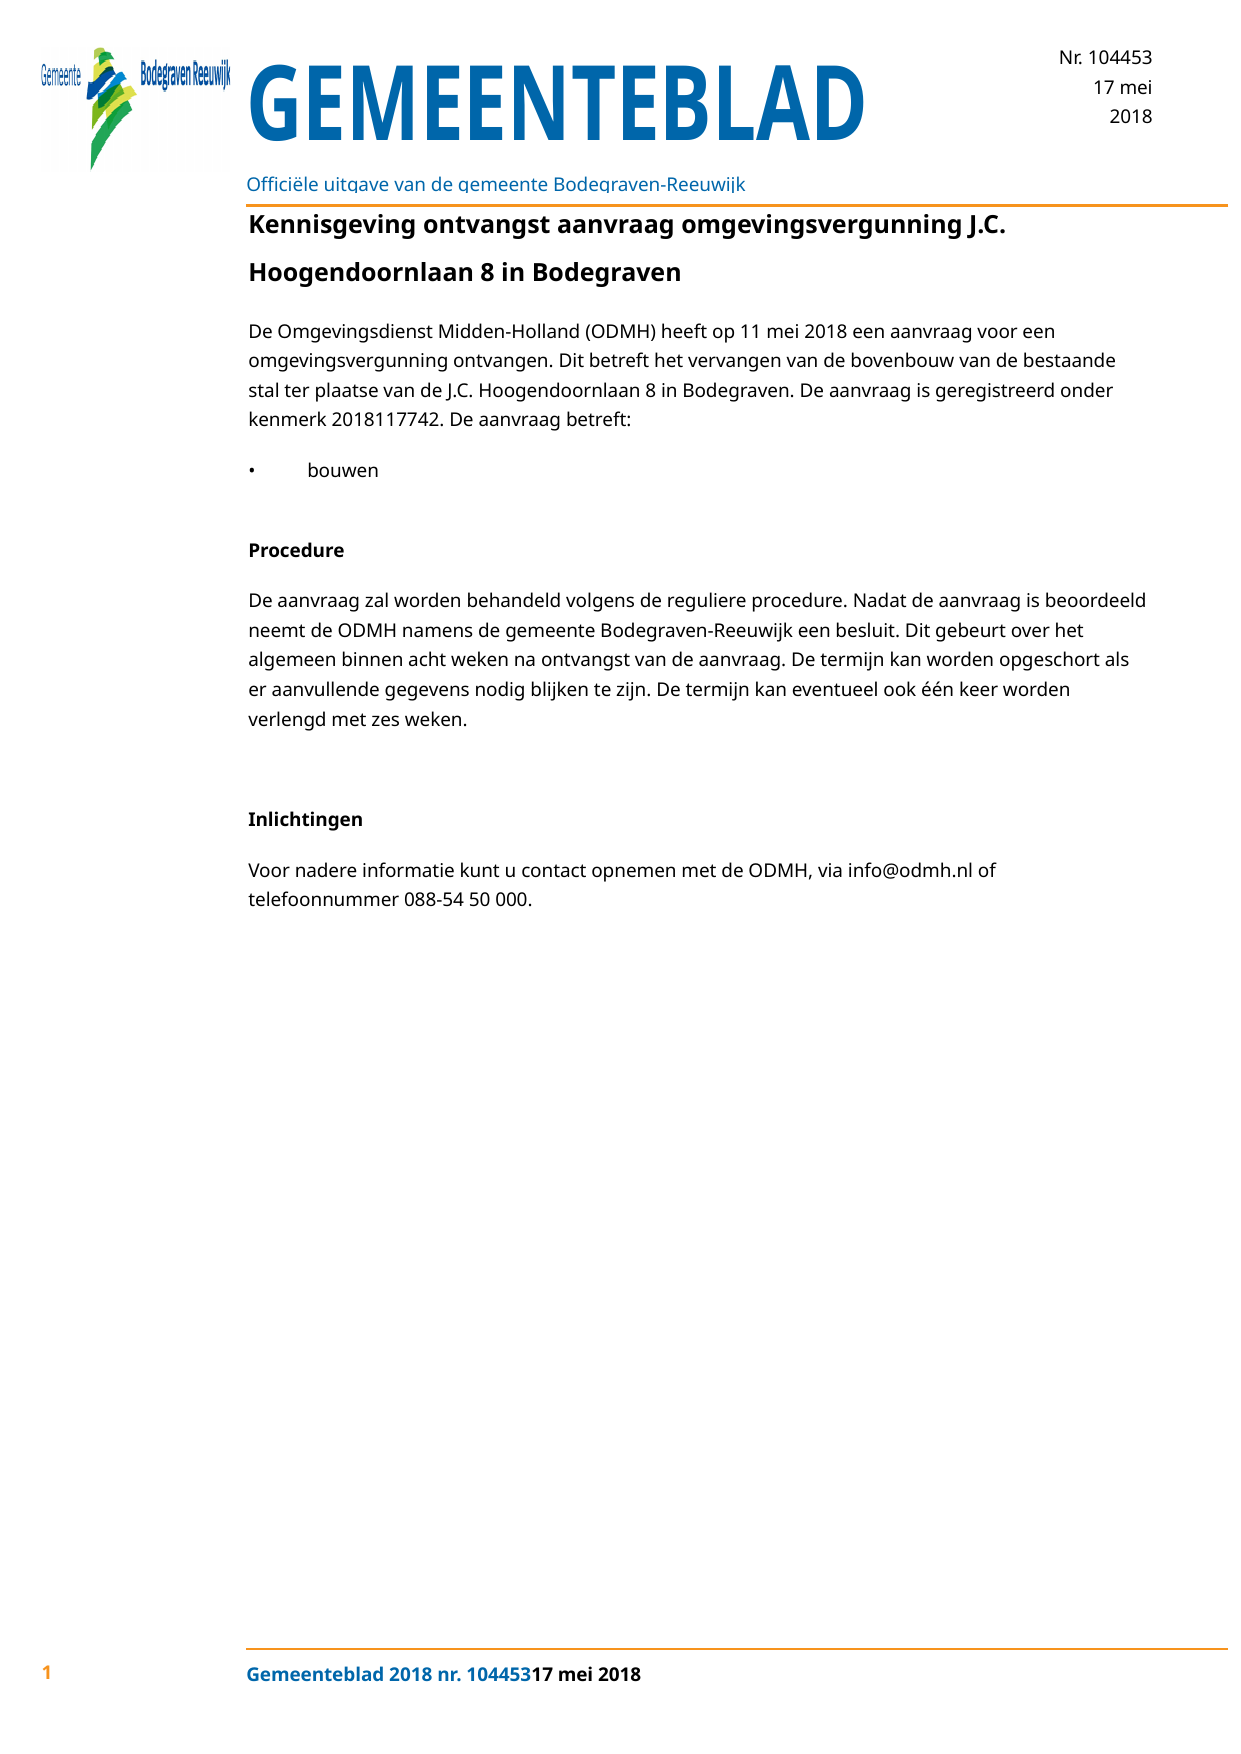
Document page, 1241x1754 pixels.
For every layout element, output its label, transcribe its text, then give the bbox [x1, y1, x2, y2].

text Kennisgeving ontvangst aanvraag omgevingsvergunning J.C. Hoogendoornlaan 8 in Bodegraven [248, 207, 1152, 288]
picture [41, 47, 231, 172]
text De aanvraag zal worden behandeld volgens de reguliere procedure. Nadat de aanvraag is beoordeeld neemt de ODMH namens de gemeente Bodegraven-Reeuwijk een besluit. Dit gebeurt over het algemeen binnen acht weken na ontvangst van de aanvraag. De termijn kan worden opgeschort als er aanvullende gegevens nodig blijken te zijn. De termijn kan eventueel ook één keer worden verlengd met zes weken. [248, 587, 1152, 732]
text Inlichtingen [248, 807, 1152, 832]
text Voor nadere informatie kunt u contact opnemen met de ODMH, via info@odmh.nl of telefoonnummer 088-54 50 000. [248, 857, 1152, 912]
text Procedure [248, 537, 1152, 563]
text De Omgevingsdienst Midden-Holland (ODMH) heeft op 11 mei 2018 een aanvraag voor een omgevingsvergunning ontvangen. Dit betreft het vervangen van de bovenbouw van de bestaande stal ter plaatse van de J.C. Hoogendoornlaan 8 in Bodegraven. De aanvraag is geregistreerd onder kenmerk 2018117742. De aanvraag betreft: [248, 318, 1152, 432]
list bouwen [248, 457, 1152, 483]
